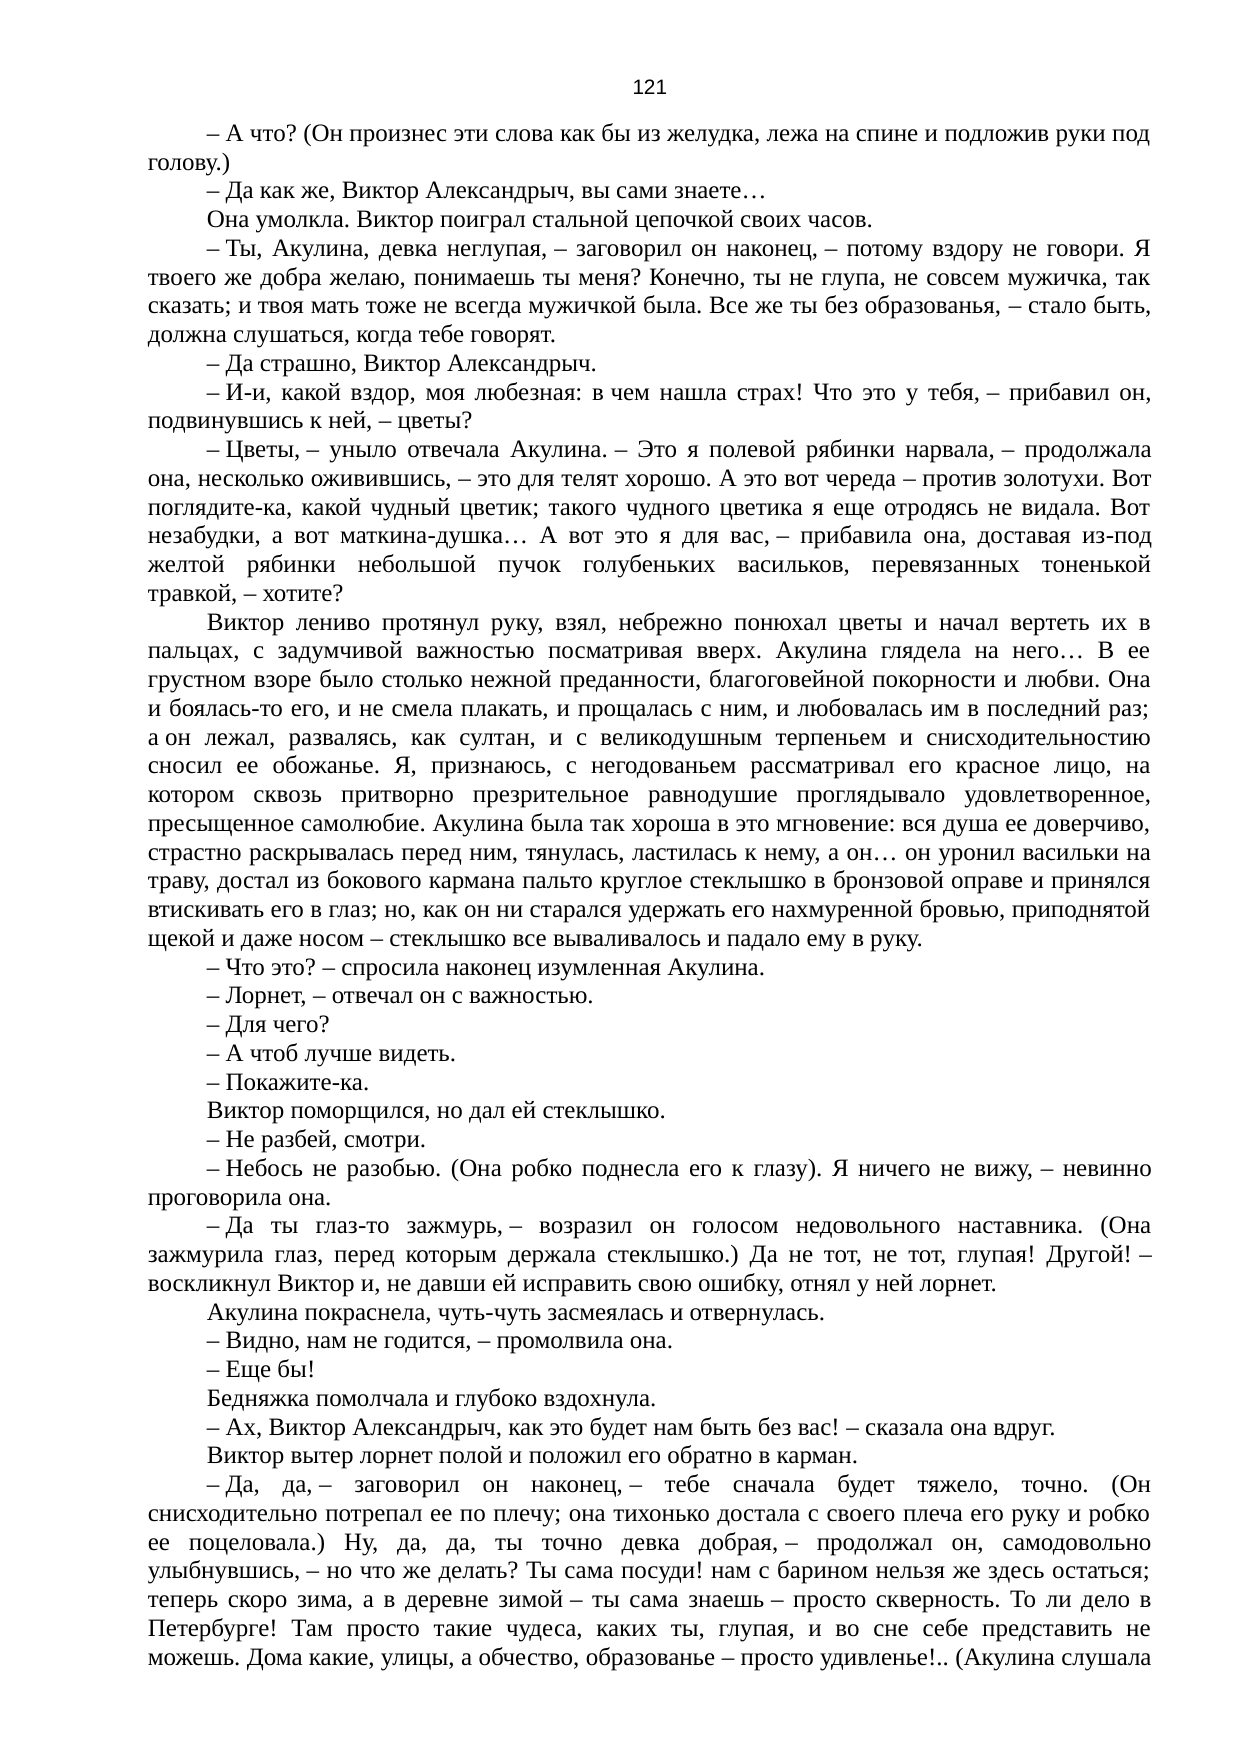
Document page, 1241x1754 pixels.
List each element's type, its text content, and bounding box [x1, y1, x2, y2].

text – Да страшно, Виктор Александрыч. [148, 348, 1152, 377]
text – Да, да, – заговорил он наконец, – тебе сначала будет тяжело, точно. (Он снисходительно потрепал ее по плечу; она тихонько достала с своего плеча его руку и робко ее поцеловала.) Ну, да, да, ты точно девка добрая, – продолжал он, самодовольно улыбнувшись, – но что же делать? Ты сама посуди! нам с барином нельзя же здесь остаться; теперь скоро зима, а в деревне зимой – ты сама знаешь – просто скверность. То ли дело в Петербурге! Там просто такие чудеса, каких ты, глупая, и во сне себе представить не можешь. Дома какие, улицы, а обчество, образованье – просто удивленье!.. (Акулина слушала [148, 1469, 1152, 1671]
text Она умолкла. Виктор поиграл стальной цепочкой своих часов. [148, 204, 1152, 233]
text – Не разбей, смотри. [148, 1124, 1152, 1153]
text – Видно, нам не годится, – промолвила она. [148, 1326, 1152, 1354]
text – Ты, Акулина, девка неглупая, – заговорил он наконец, – потому вздору не говори. Я твоего же добра желаю, понимаешь ты меня? Конечно, ты не глупа, не совсем мужичка, так сказать; и твоя мать тоже не всегда мужичкой была. Все же ты без образованья, – стало быть, должна слушаться, когда тебе говорят. [148, 233, 1152, 348]
text – А чтоб лучше видеть. [148, 1038, 1152, 1067]
text – Небось не разобью. (Она робко поднесла его к глазу). Я ничего не вижу, – невинно проговорила она. [148, 1153, 1152, 1211]
text Виктор лениво протянул руку, взял, небрежно понюхал цветы и начал вертеть их в пальцах, с задумчивой важностью посматривая вверх. Акулина глядела на него… В ее грустном взоре было столько нежной преданности, благоговейной покорности и любви. Она и боялась‑то его, и не смела плакать, и прощалась с ним, и любовалась им в последний раз; а он лежал, развалясь, как султан, и с великодушным терпеньем и снисходительностию сносил ее обожанье. Я, признаюсь, с негодованьем рассматривал его красное лицо, на котором сквозь притворно презрительное равнодушие проглядывало удовлетворенное, пресыщенное самолюбие. Акулина была так хороша в это мгновение: вся душа ее доверчиво, страстно раскрывалась перед ним, тянулась, ластилась к нему, а он… он уронил васильки на траву, достал из бокового кармана пальто круглое стеклышко в бронзовой оправе и принялся втискивать его в глаз; но, как он ни старался удержать его нахмуренной бровью, приподнятой щекой и даже носом – стеклышко все вываливалось и падало ему в руку. [148, 607, 1152, 952]
text – Лорнет, – отвечал он с важностью. [148, 981, 1152, 1009]
text – Цветы, – уныло отвечала Акулина. – Это я полевой рябинки нарвала, – продолжала она, несколько оживившись, – это для телят хорошо. А это вот череда – против золотухи. Вот поглядите‑ка, какой чудный цветик; такого чудного цветика я еще отродясь не видала. Вот незабудки, а вот маткина‑душка… А вот это я для вас, – прибавила она, доставая из‑под желтой рябинки небольшой пучок голубеньких васильков, перевязанных тоненькой травкой, – хотите? [148, 434, 1152, 607]
text Акулина покраснела, чуть‑чуть засмеялась и отвернулась. [148, 1297, 1152, 1326]
text – Еще бы! [148, 1354, 1152, 1383]
text – А что? (Он произнес эти слова как бы из желудка, лежа на спине и подложив руки под голову.) [148, 118, 1152, 176]
text – Что это? – спросила наконец изумленная Акулина. [148, 952, 1152, 981]
text – И‑и, какой вздор, моя любезная: в чем нашла страх! Что это у тебя, – прибавил он, подвинувшись к ней, – цветы? [148, 377, 1152, 434]
text – Покажите‑ка. [148, 1067, 1152, 1096]
text – Ах, Виктор Александрыч, как это будет нам быть без вас! – сказала она вдруг. [148, 1412, 1152, 1441]
text Виктор поморщился, но дал ей стеклышко. [148, 1096, 1152, 1124]
text – Для чего? [148, 1009, 1152, 1038]
text Бедняжка помолчала и глубоко вздохнула. [148, 1383, 1152, 1412]
text Виктор вытер лорнет полой и положил его обратно в карман. [148, 1441, 1152, 1469]
text – Да ты глаз‑то зажмурь, – возразил он голосом недовольного наставника. (Она зажмурила глаз, перед которым держала стеклышко.) Да не тот, не тот, глупая! Другой! – воскликнул Виктор и, не давши ей исправить свою ошибку, отнял у ней лорнет. [148, 1211, 1152, 1297]
text – Да как же, Виктор Александрыч, вы сами знаете… [148, 176, 1152, 204]
